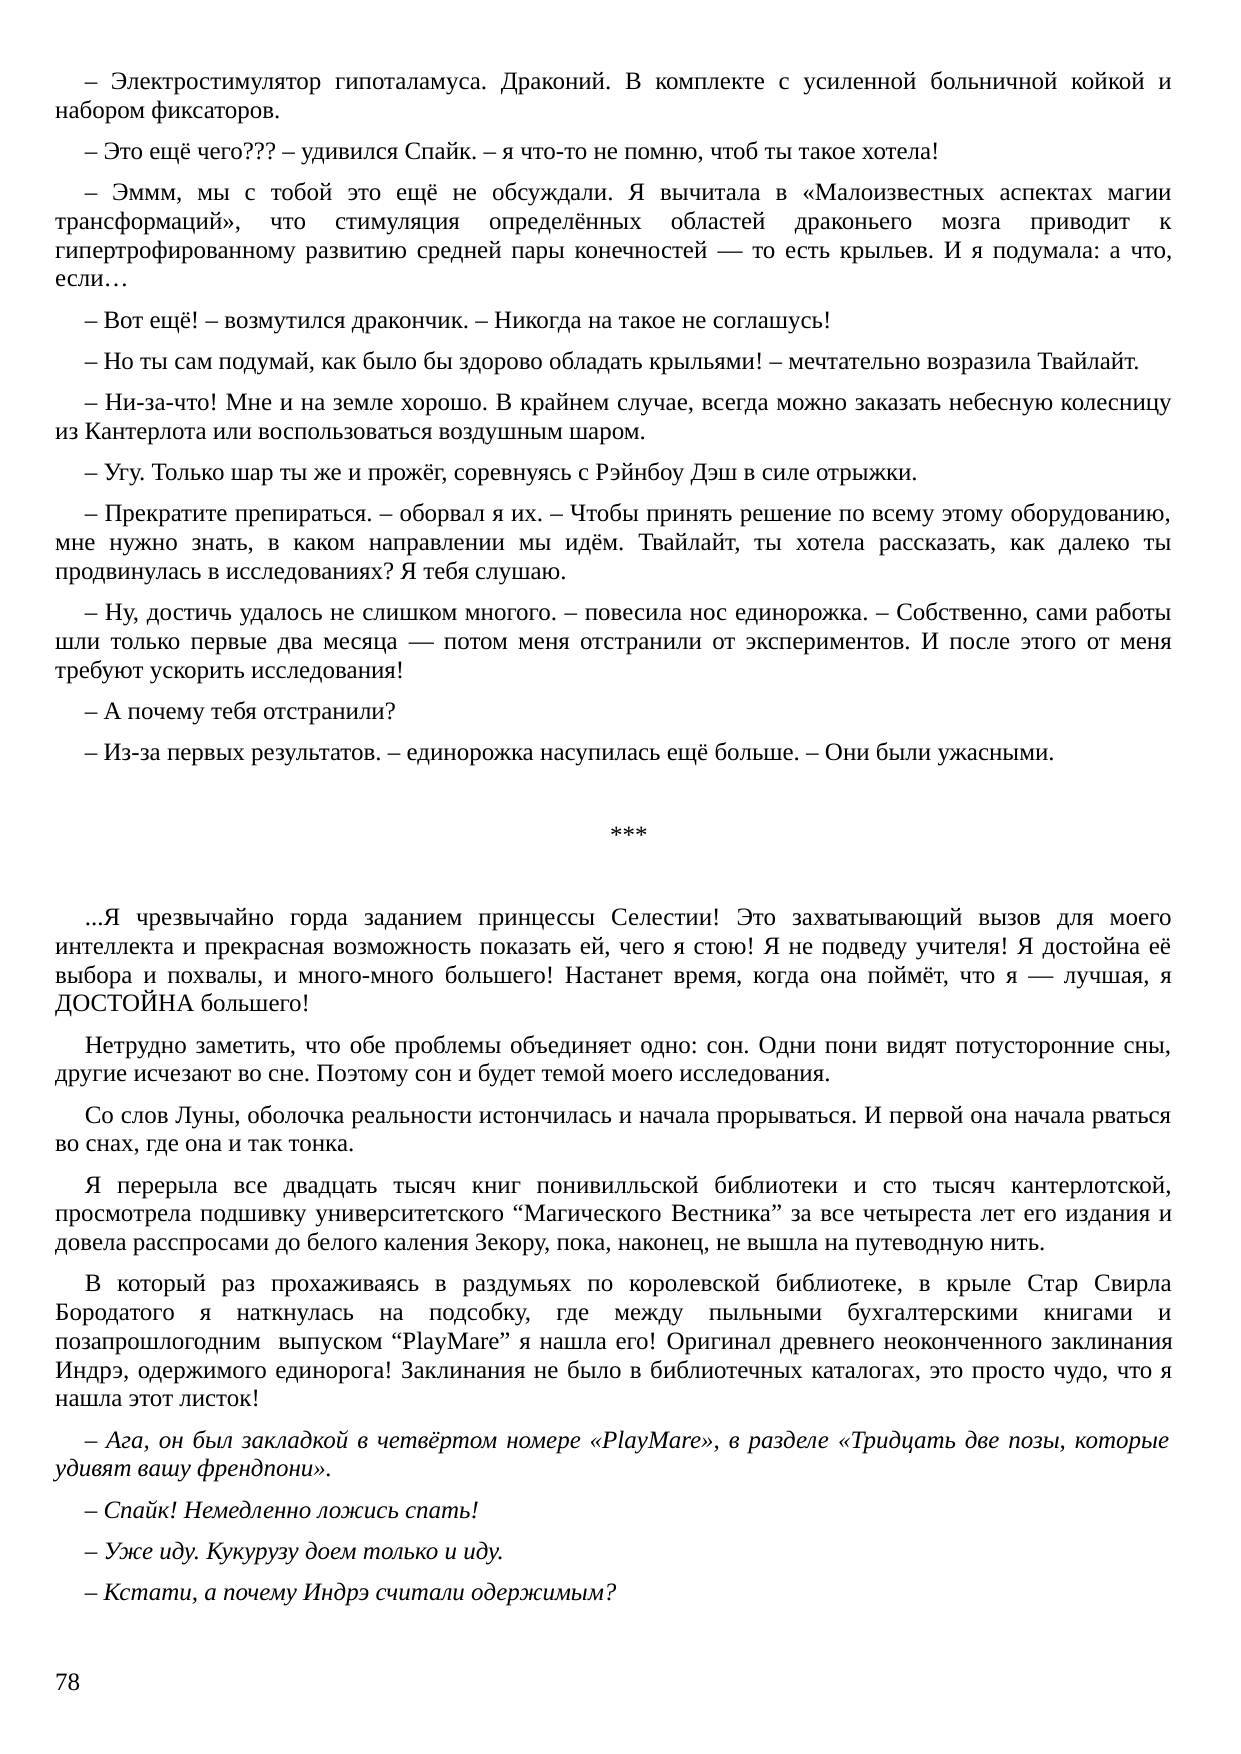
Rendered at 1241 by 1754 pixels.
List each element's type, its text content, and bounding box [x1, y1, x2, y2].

text Со слов Луны, оболочка реальности истончилась и начала прорываться. И первой она начала рваться во снах, где она и так тонка. [55, 1100, 1173, 1157]
text – А почему тебя отстранили? [55, 696, 1173, 725]
text – Ни-за-что! Мне и на земле хорошо. В крайнем случае, всегда можно заказать небесную колесницу из Кантерлота или воспользоваться воздушным шаром. [55, 387, 1173, 445]
text – Это ещё чего??? – удивился Спайк. – я что-то не помню, чтоб ты такое хотела! [55, 136, 1173, 165]
text Нетрудно заметить, что обе проблемы объединяет одно: сон. Одни пони видят потусторонние сны, другие исчезают во сне. Поэтому сон и будет темой моего исследования. [55, 1030, 1173, 1087]
text – Из-за первых результатов. – единорожка насупилась ещё больше. – Они были ужасными. [55, 737, 1173, 766]
text – Ага, он был закладкой в четвёртом номере «PlayMare», в разделе «Тридцать две позы, которые удивят вашу френдпони». [55, 1425, 1173, 1482]
text Я перерыла все двадцать тысяч книг понивилльской библиотеки и сто тысяч кантерлотской, просмотрела подшивку университетского “Магического Вестника” за все четыреста лет его издания и довела расспросами до белого каления Зекору, пока, наконец, не вышла на путеводную нить. [55, 1170, 1173, 1256]
text – Ну, достичь удалось не слишком многого. – повесила нос единорожка. – Собственно, сами работы шли только первые два месяца — потом меня отстранили от экспериментов. И после этого от меня требуют ускорить исследования! [55, 597, 1173, 683]
text – Электростимулятор гипоталамуса. Драконий. В комплекте с усиленной больничной койкой и набором фиксаторов. [55, 66, 1173, 123]
text – Спайк! Немедленно ложись спать! [55, 1495, 1173, 1523]
text – Эммм, мы с тобой это ещё не обсуждали. Я вычитала в «Малоизвестных аспектах магии трансформаций», что стимуляция определённых областей драконьего мозга приводит к гипертрофированному развитию средней пары конечностей — то есть крыльев. И я подумала: а что, если… [55, 177, 1173, 292]
text – Прекратите препираться. – оборвал я их. – Чтобы принять решение по всему этому оборудованию, мне нужно знать, в каком направлении мы идём. Твайлайт, ты хотела рассказать, как далеко ты продвинулась в исследованиях? Я тебя слушаю. [55, 498, 1173, 585]
text ...Я чрезвычайно горда заданием принцессы Селестии! Это захватывающий вызов для моего интеллекта и прекрасная возможность показать ей, чего я стою! Я не подведу учителя! Я достойна её выбора и похвалы, и много-много большего! Настанет время, когда она поймёт, что я — лучшая, я ДОСТОЙНА большего! [55, 902, 1173, 1017]
text – Кстати, а почему Индрэ считали одержимым? [55, 1577, 1173, 1606]
text – Вот ещё! – возмутился дракончик. – Никогда на такое не соглашусь! [55, 305, 1173, 333]
text – Но ты сам подумай, как было бы здорово обладать крыльями! – мечтательно возразила Твайлайт. [55, 346, 1173, 375]
text В который раз прохаживаясь в раздумьях по королевской библиотеке, в крыле Стар Свирла Бородатого я наткнулась на подсобку, где между пыльными бухгалтерскими книгами и позапрошлогодним выпуском “PlayMare” я нашла его! Оригинал древнего неоконченного заклинания Индрэ, одержимого единорога! Заклинания не было в библиотечных каталогах, это просто чудо, что я нашла этот листок! [55, 1268, 1173, 1412]
text *** [55, 820, 1173, 848]
text – Уже иду. Кукурузу доем только и иду. [55, 1536, 1173, 1565]
text – Угу. Только шар ты же и прожёг, соревнуясь с Рэйнбоу Дэш в силе отрыжки. [55, 457, 1173, 486]
